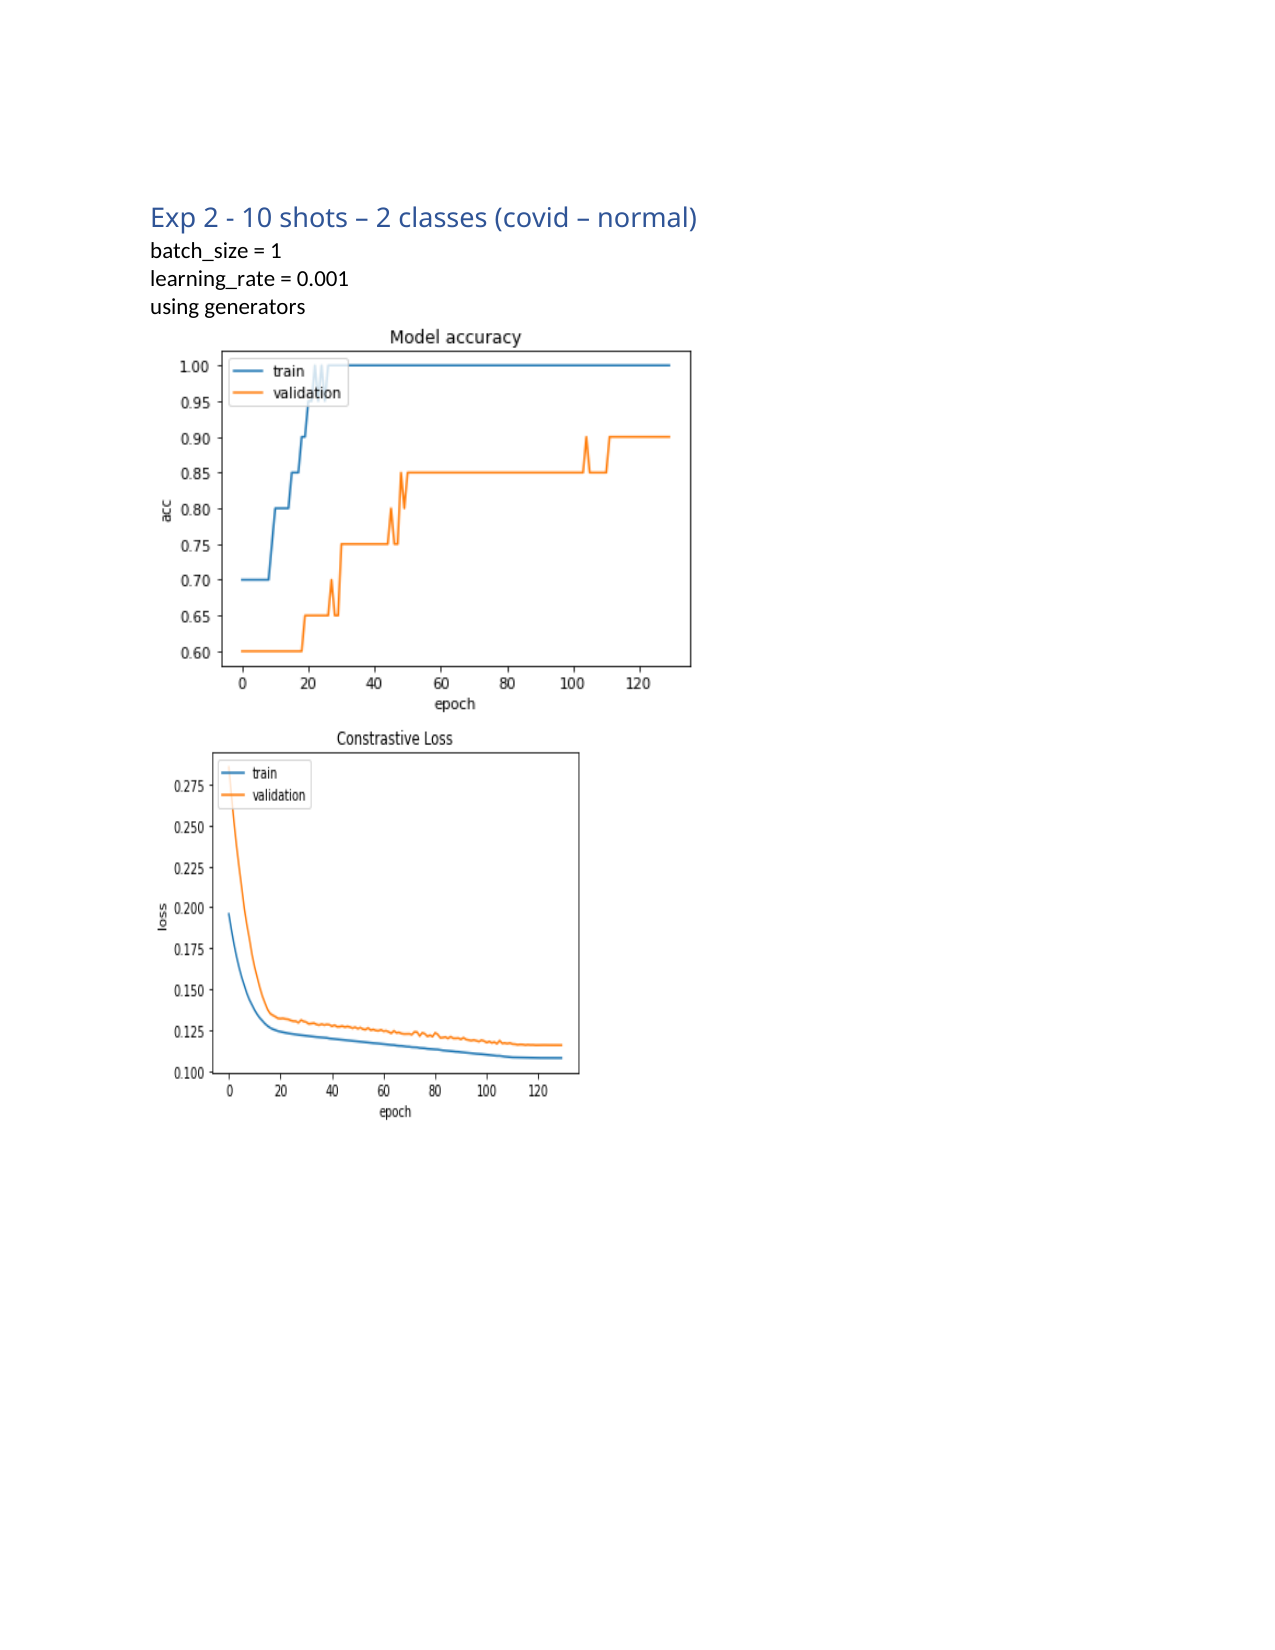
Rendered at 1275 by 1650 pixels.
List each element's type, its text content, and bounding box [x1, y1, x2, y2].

text using generators [150, 292, 1125, 320]
subtitle Exp 2 - 10 shots – 2 classes (covid – normal) [150, 199, 1125, 236]
text batch_size = 1 [150, 236, 1125, 264]
text learning_rate = 0.001 [150, 264, 1125, 292]
